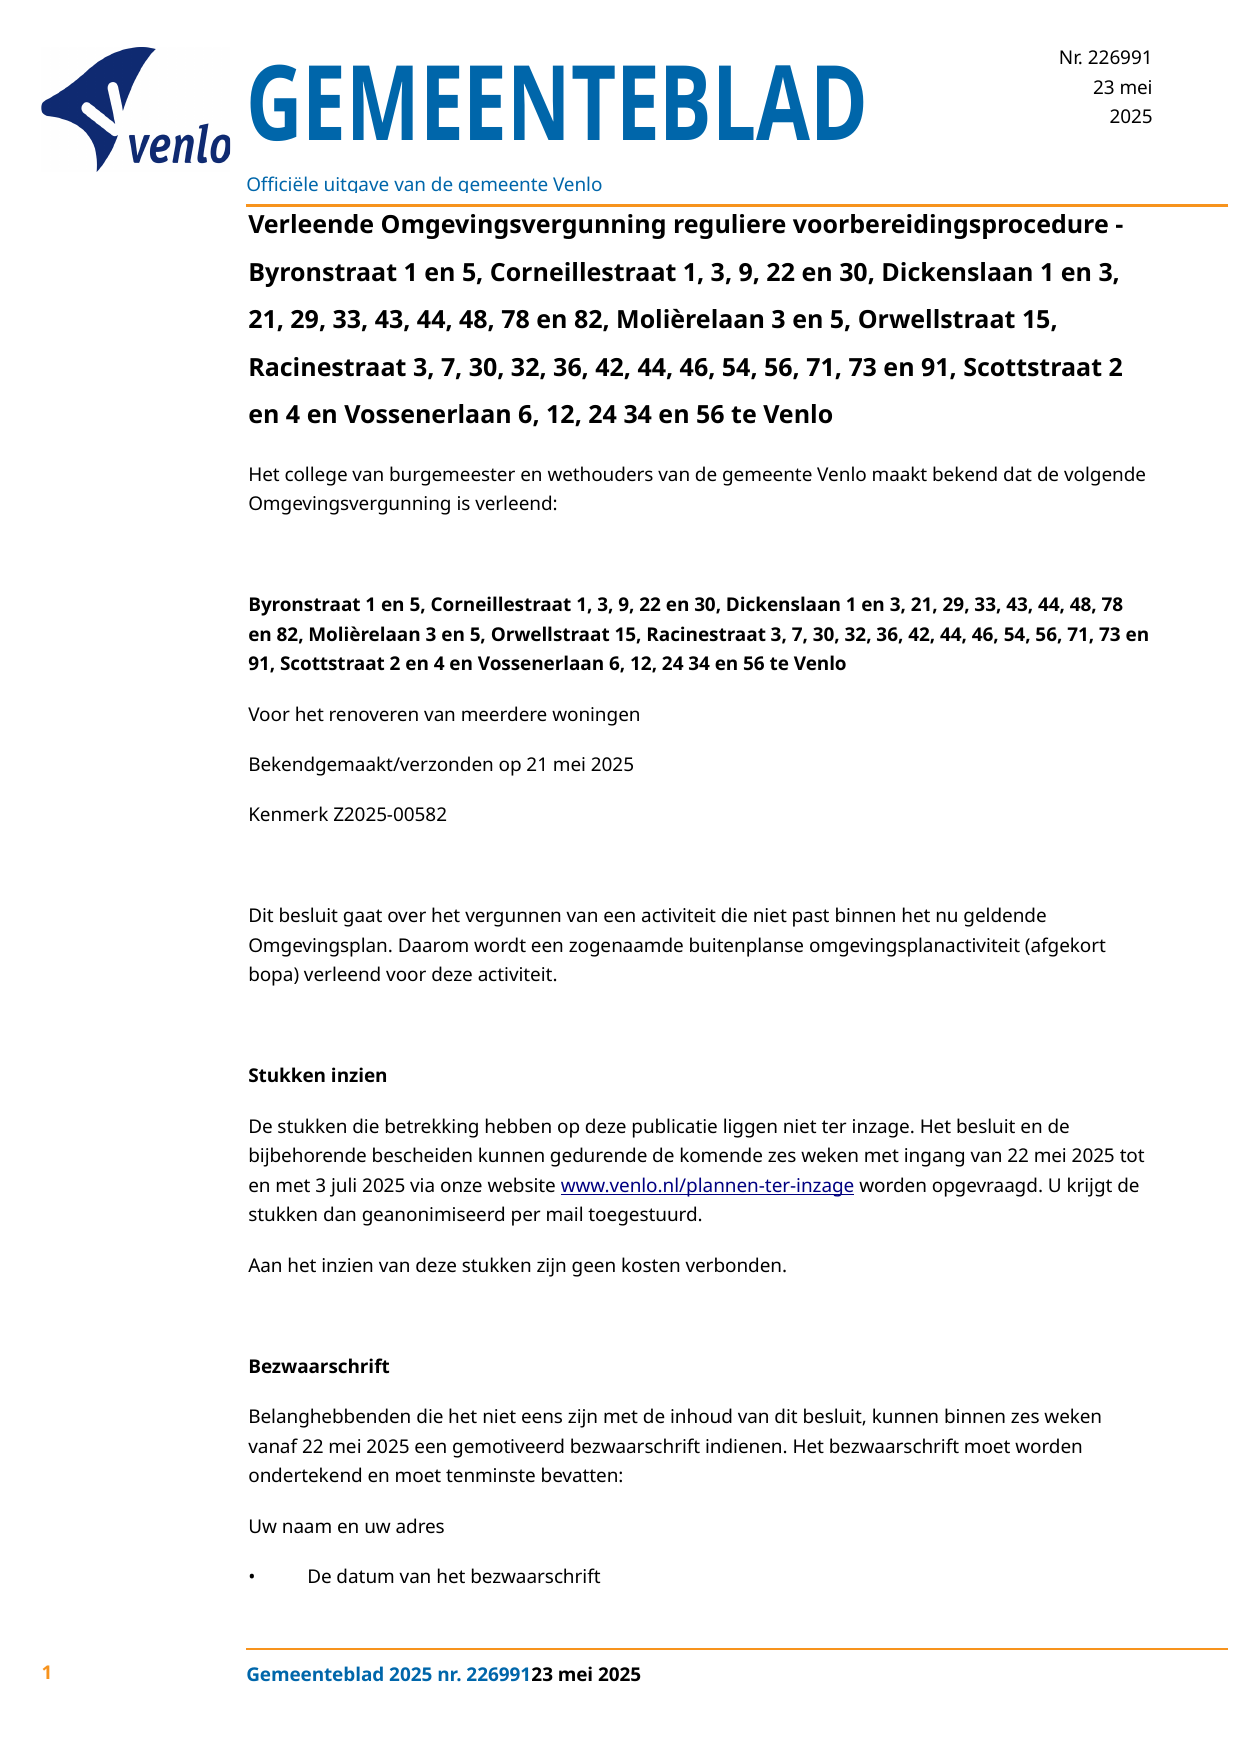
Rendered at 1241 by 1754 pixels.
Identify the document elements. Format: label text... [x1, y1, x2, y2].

text Kenmerk Z2025-00582 [248, 802, 1152, 827]
text Het college van burgemeester en wethouders van de gemeente Venlo maakt bekend dat de volgende Omgevingsvergunning is verleend: [248, 461, 1152, 516]
text Aan het inzien van deze stukken zijn geen kosten verbonden. [248, 1252, 1152, 1278]
text De stukken die betrekking hebben op deze publicatie liggen niet ter inzage. Het besluit en de bijbehorende bescheiden kunnen gedurende de komende zes weken met ingang van 22 mei 2025 tot en met 3 juli 2025 via onze website www.venlo.nl/plannen-ter-inzage worden opgevraagd. U krijgt de stukken dan geanonimiseerd per mail toegestuurd. [248, 1113, 1152, 1227]
text Bekendgemaakt/verzonden op 21 mei 2025 [248, 751, 1152, 777]
text Dit besluit gaat over het vergunnen van een activiteit die niet past binnen het nu geldende Omgevingsplan. Daarom wordt een zogenaamde buitenplanse omgevingsplanactiviteit (afgekort bopa) verleend voor deze activiteit. [248, 902, 1152, 987]
text Uw naam en uw adres [248, 1513, 1152, 1538]
text Belanghebbenden die het niet eens zijn met de inhoud van dit besluit, kunnen binnen zes weken vanaf 22 mei 2025 een gemotiveerd bezwaarschrift indienen. Het bezwaarschrift moet worden ondertekend en moet tenminste bevatten: [248, 1403, 1152, 1488]
text Byronstraat 1 en 5, Corneillestraat 1, 3, 9, 22 en 30, Dickenslaan 1 en 3, 21, 29, 33, 43, 44, 48, 78 en 82, Molièrelaan 3 en 5, Orwellstraat 15, Racinestraat 3, 7, 30, 32, 36, 42, 44, 46, 54, 56, 71, 73 en 91, Scottstraat 2 en 4 en Vossenerlaan 6, 12, 24 34 en 56 te Venlo [248, 591, 1152, 676]
text Bezwaarschrift [248, 1353, 1152, 1378]
text Voor het renoveren van meerdere woningen [248, 701, 1152, 726]
picture [41, 47, 231, 172]
text Verleende Omgevingsvergunning reguliere voorbereidingsprocedure - Byronstraat 1 en 5, Corneillestraat 1, 3, 9, 22 en 30, Dickenslaan 1 en 3, 21, 29, 33, 43, 44, 48, 78 en 82, Molièrelaan 3 en 5, Orwellstraat 15, Racinestraat 3, 7, 30, 32, 36, 42, 44, 46, 54, 56, 71, 73 en 91, Scottstraat 2 en 4 en Vossenerlaan 6, 12, 24 34 en 56 te Venlo [248, 207, 1152, 431]
list De datum van het bezwaarschrift [248, 1563, 1152, 1589]
text Stukken inzien [248, 1062, 1152, 1088]
